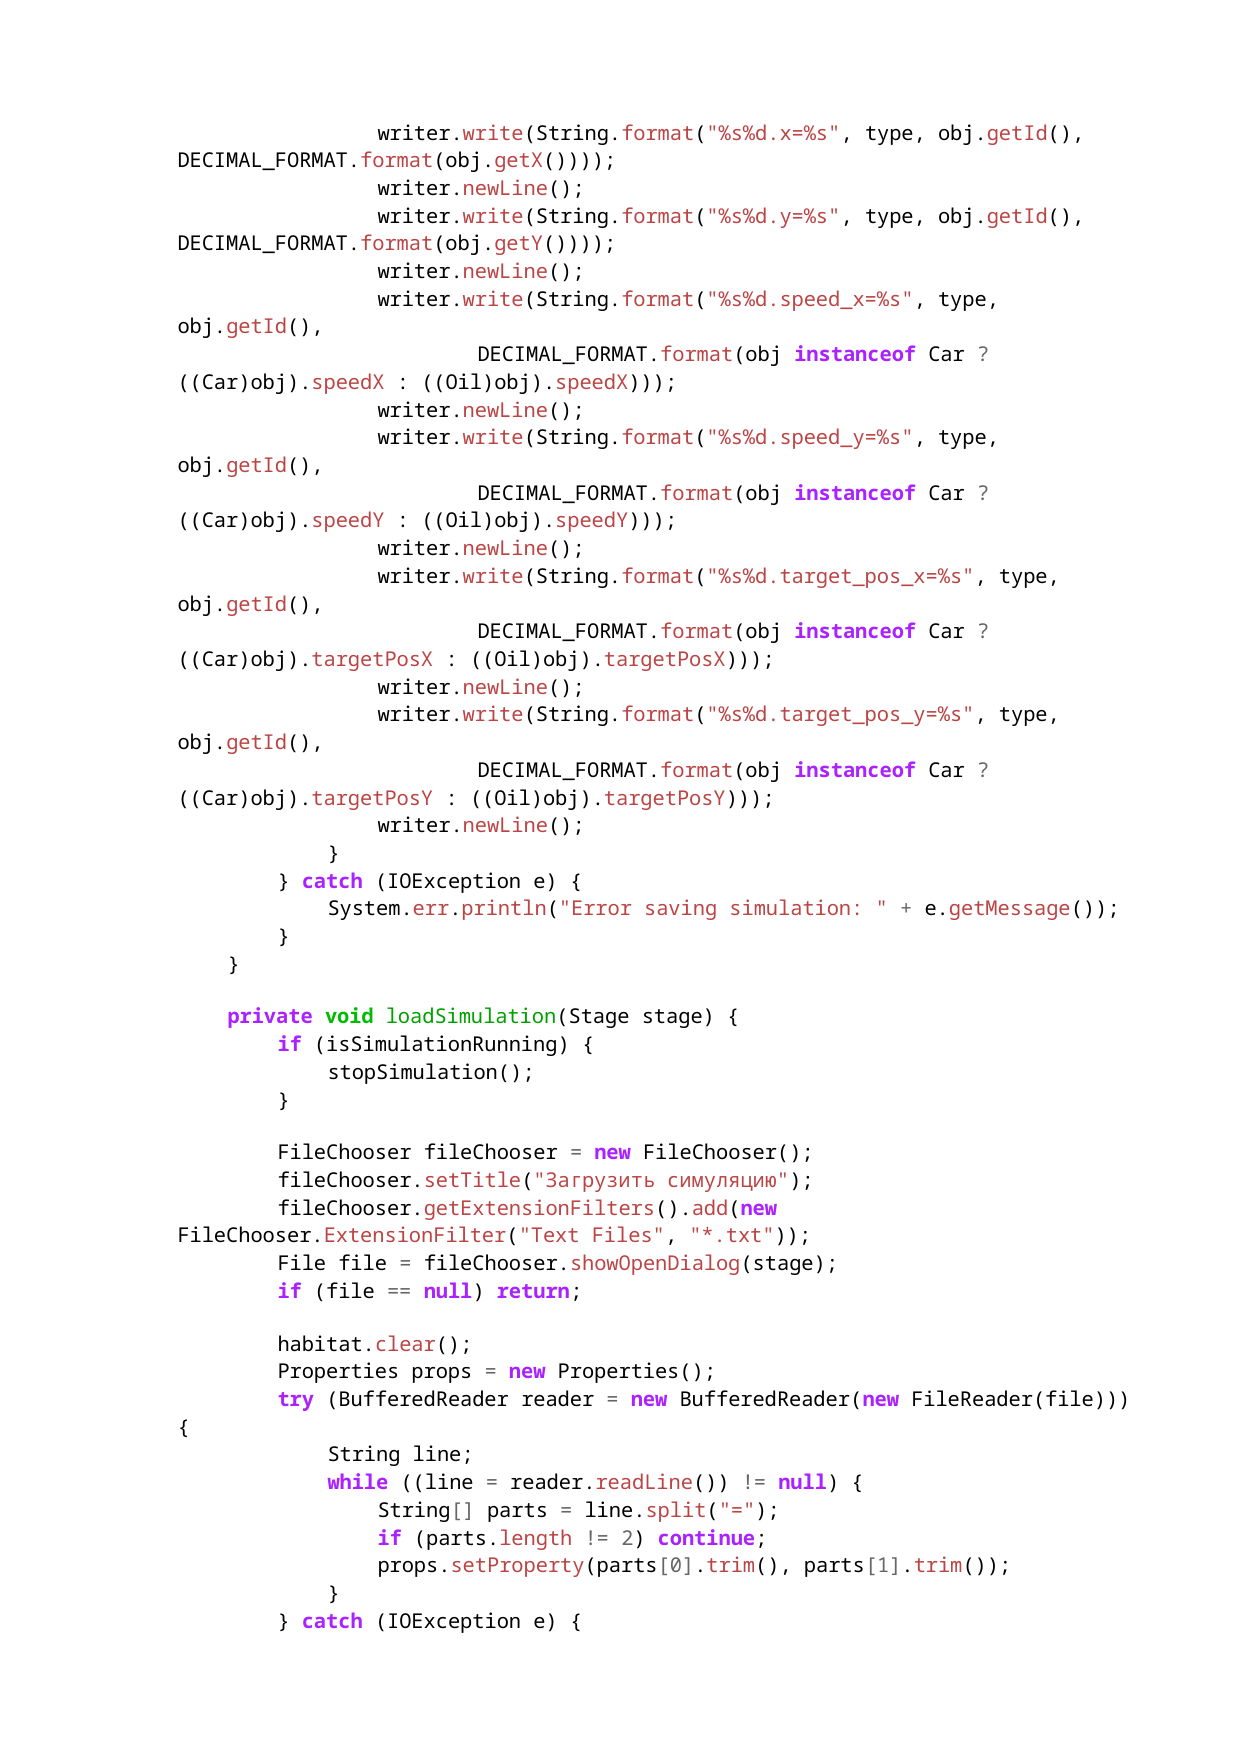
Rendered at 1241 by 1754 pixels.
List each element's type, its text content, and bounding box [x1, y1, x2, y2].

text } [177, 1578, 1152, 1606]
text File file = fileChooser.showOpenDialog(stage); [177, 1249, 1152, 1276]
text stopSimulation(); [177, 1057, 1152, 1085]
text fileChooser.getExtensionFilters().add(new FileChooser.ExtensionFilter("Text Files", "*.txt")); [177, 1193, 1152, 1249]
text writer.write(String.format("%s%d.x=%s", type, obj.getId(), DECIMAL_FORMAT.format(obj.getX()))); [177, 118, 1152, 173]
text System.err.println("Error saving simulation: " + e.getMessage()); [177, 894, 1152, 922]
text writer.write(String.format("%s%d.y=%s", type, obj.getId(), DECIMAL_FORMAT.format(obj.getY()))); [177, 201, 1152, 257]
text writer.newLine(); [177, 257, 1152, 284]
text props.setProperty(parts[0].trim(), parts[1].trim()); [177, 1551, 1152, 1578]
text DECIMAL_FORMAT.format(obj instanceof Car ? ((Car)obj).targetPosX : ((Oil)obj).targetPosX))); [177, 617, 1152, 672]
text if (file == null) return; [177, 1276, 1152, 1304]
text Properties props = new Properties(); [177, 1357, 1152, 1384]
text if (isSimulationRunning) { [177, 1030, 1152, 1057]
text habitat.clear(); [177, 1329, 1152, 1357]
text } [177, 1085, 1152, 1113]
text writer.newLine(); [177, 395, 1152, 423]
text if (parts.length != 2) continue; [177, 1523, 1152, 1551]
text fileChooser.setTitle("Загрузить симуляцию"); [177, 1166, 1152, 1193]
text private void loadSimulation(Stage stage) { [177, 1002, 1152, 1030]
text writer.write(String.format("%s%d.target_pos_y=%s", type, obj.getId(), [177, 700, 1152, 755]
text writer.newLine(); [177, 672, 1152, 700]
text writer.write(String.format("%s%d.speed_y=%s", type, obj.getId(), [177, 423, 1152, 478]
text writer.newLine(); [177, 534, 1152, 561]
text writer.newLine(); [177, 173, 1152, 201]
text try (BufferedReader reader = new BufferedReader(new FileReader(file))) { [177, 1384, 1152, 1440]
text writer.write(String.format("%s%d.speed_x=%s", type, obj.getId(), [177, 284, 1152, 340]
text FileChooser fileChooser = new FileChooser(); [177, 1138, 1152, 1166]
text String line; [177, 1440, 1152, 1468]
text DECIMAL_FORMAT.format(obj instanceof Car ? ((Car)obj).targetPosY : ((Oil)obj).targetPosY))); [177, 755, 1152, 811]
text DECIMAL_FORMAT.format(obj instanceof Car ? ((Car)obj).speedY : ((Oil)obj).speedY))); [177, 478, 1152, 534]
text DECIMAL_FORMAT.format(obj instanceof Car ? ((Car)obj).speedX : ((Oil)obj).speedX))); [177, 340, 1152, 395]
text } catch (IOException e) { [177, 866, 1152, 894]
text while ((line = reader.readLine()) != null) { [177, 1468, 1152, 1495]
text writer.newLine(); [177, 811, 1152, 838]
text } [177, 838, 1152, 866]
text writer.write(String.format("%s%d.target_pos_x=%s", type, obj.getId(), [177, 561, 1152, 617]
text } [177, 949, 1152, 977]
text } [177, 922, 1152, 949]
text } catch (IOException e) { [177, 1606, 1152, 1634]
text String[] parts = line.split("="); [177, 1495, 1152, 1523]
